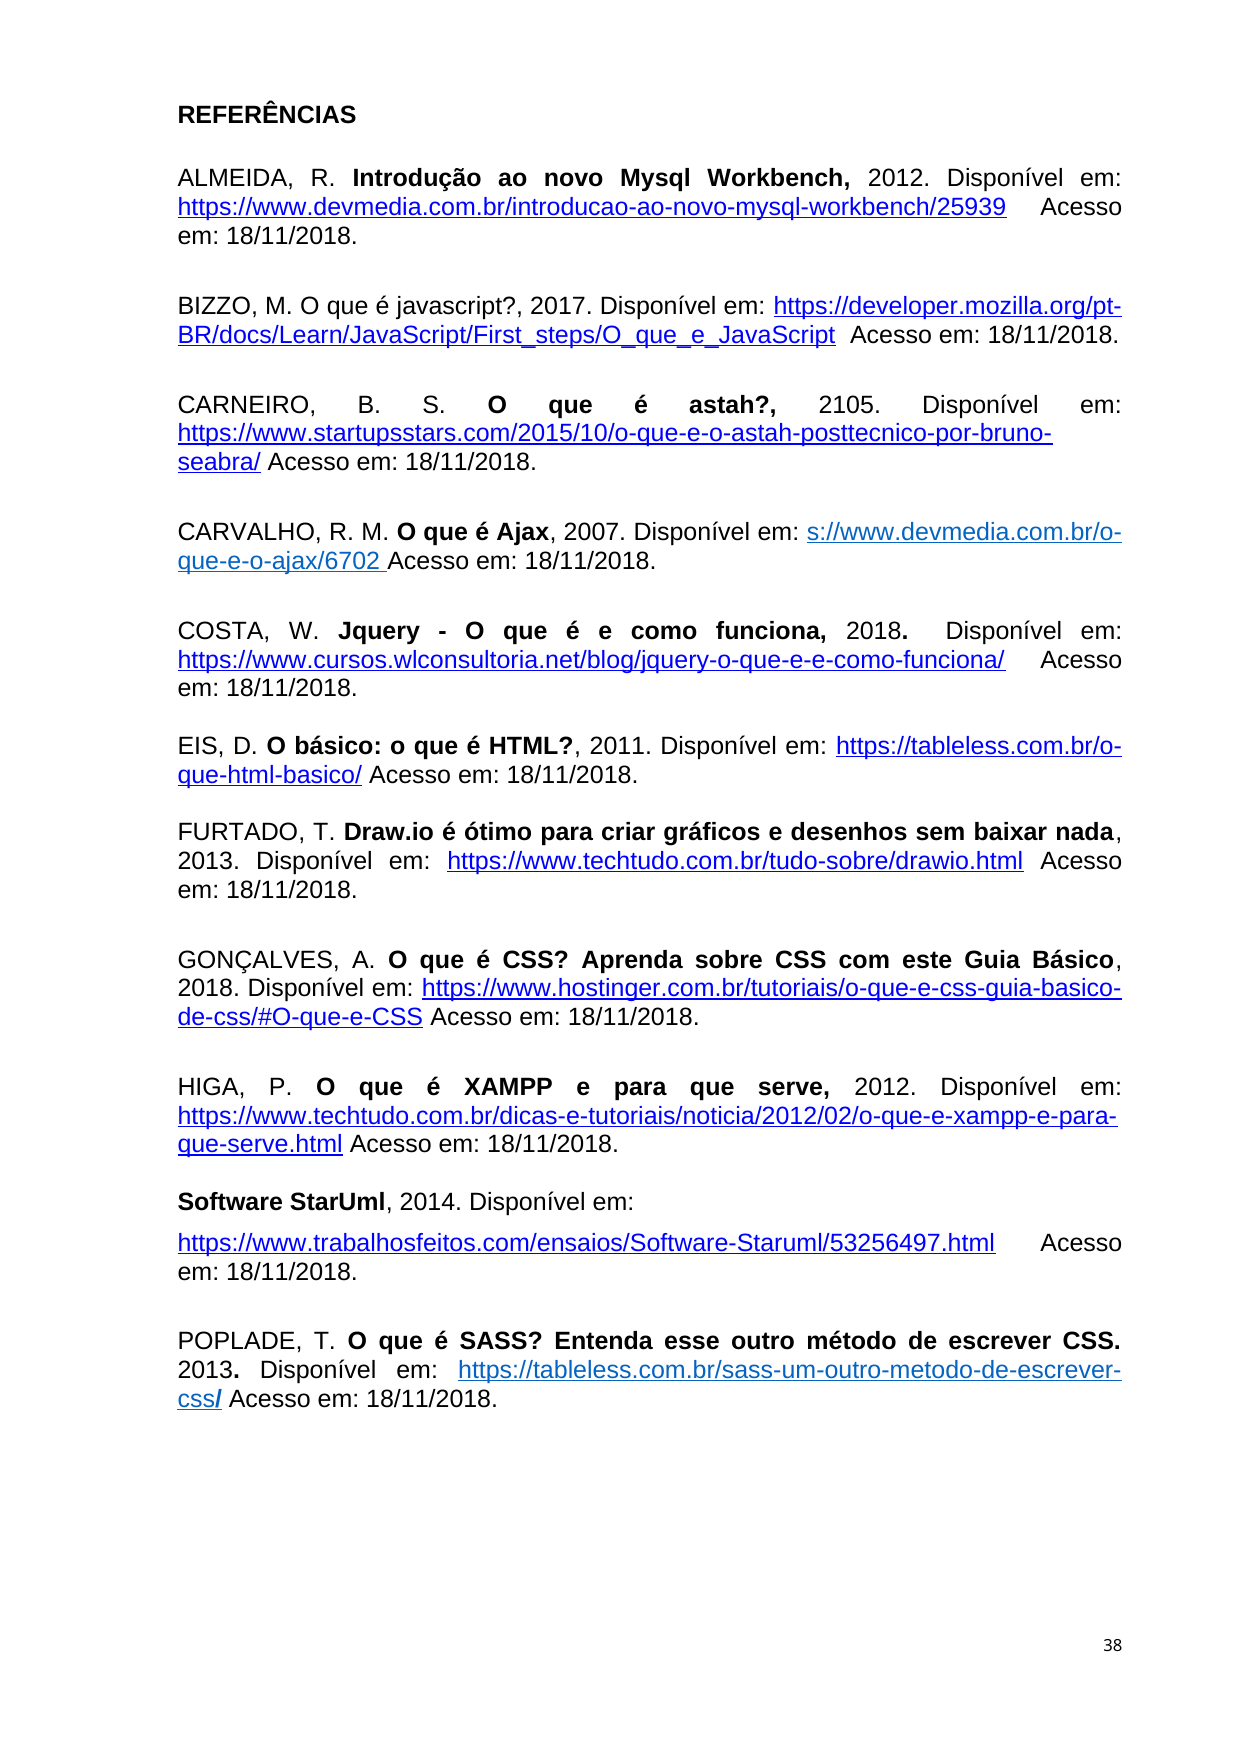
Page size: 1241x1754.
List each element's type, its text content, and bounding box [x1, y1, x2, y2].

text https://www.trabalhosfeitos.com/ensaios/Software-Staruml/53256497.html Acesso em: 18/11/2018. [177, 1228, 1122, 1285]
text ALMEIDA, R. Introdução ao novo Mysql Workbench, 2012. Disponível em: https://www.devmedia.com.br/introducao-ao-novo-mysql-workbench/25939 Acesso em: 18/11/2018. [177, 163, 1122, 250]
text GONÇALVES, A. O que é CSS? Aprenda sobre CSS com este Guia Básico, 2018. Disponível em: https://www.hostinger.com.br/tutoriais/o-que-e-css-guia-basico-de-css/#O-que-e-CSS Acesso em: 18/11/2018. [177, 945, 1122, 1031]
text EIS, D. O básico: o que é HTML?, 2011. Disponível em: https://tableless.com.br/o-que-html-basico/ Acesso em: 18/11/2018. [177, 731, 1122, 788]
text BIZZO, M. O que é javascript?, 2017. Disponível em: https://developer.mozilla.org/pt-BR/docs/Learn/JavaScript/First_steps/O_que_e_JavaScript Acesso em: 18/11/2018. [177, 291, 1122, 348]
text POPLADE, T. O que é SASS? Entenda esse outro método de escrever CSS. 2013. Disponível em: https://tableless.com.br/sass-um-outro-metodo-de-escrever-css/ Acesso em: 18/11/2018. [177, 1326, 1122, 1412]
text HIGA, P. O que é XAMPP e para que serve, 2012. Disponível em: https://www.techtudo.com.br/dicas-e-tutoriais/noticia/2012/02/o-que-e-xampp-e-para-que-serve.html Acesso em: 18/11/2018. [177, 1072, 1122, 1158]
text Software StarUml, 2014. Disponível em: [177, 1187, 1122, 1215]
text CARVALHO, R. M. O que é Ajax, 2007. Disponível em: s://www.devmedia.com.br/o-que-e-o-ajax/6702 Acesso em: 18/11/2018. [177, 517, 1122, 575]
text CARNEIRO, B. S. O que é astah?, 2105. Disponível em: https://www.startupsstars.com/2015/10/o-que-e-o-astah-posttecnico-por-bruno-seabra/ Acesso em: 18/11/2018. [177, 390, 1122, 476]
subtitle REFERÊNCIAS [177, 100, 1122, 129]
text COSTA, W. Jquery - O que é e como funciona, 2018. Disponível em: https://www.cursos.wlconsultoria.net/blog/jquery-o-que-e-e-como-funciona/ Acesso em: 18/11/2018. [177, 616, 1122, 702]
text FURTADO, T. Draw.io é ótimo para criar gráficos e desenhos sem baixar nada, 2013. Disponível em: https://www.techtudo.com.br/tudo-sobre/drawio.html Acesso em: 18/11/2018. [177, 817, 1122, 903]
